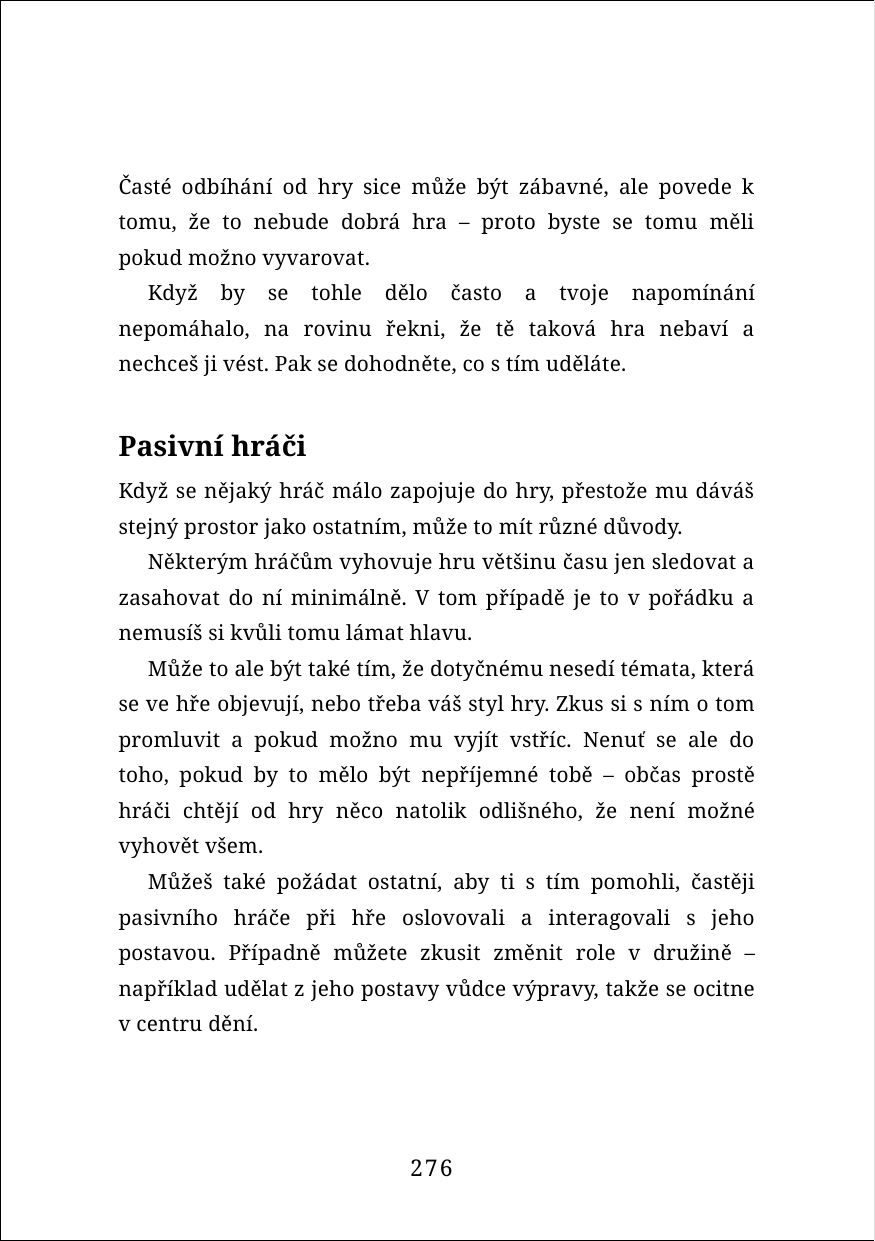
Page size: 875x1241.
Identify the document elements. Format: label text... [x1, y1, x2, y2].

text Časté odbíhání od hry sice může být zábavné, ale povede k tomu, že to nebude dobrá hra – proto byste se tomu měli pokud možno vyvarovat. Když by se tohle dělo často a tvoje napomínání nepomáhalo, na rovinu řekni, že tě taková hra nebaví a nechceš ji vést. Pak se dohodněte, co s tím uděláte. [118, 172, 756, 378]
subtitle Pasivní hráči [118, 426, 756, 464]
text Když se nějaký hráč málo zapojuje do hry, přestože mu dáváš stejný prostor jako ostatním, může to mít různé důvody. Některým hráčům vyhovuje hru většinu času jen sledovat a zasahovat do ní minimálně. V tom případě je to v pořádku a nemusíš si kvůli tomu lámat hlavu. Může to ale být také tím, že dotyčnému nesedí témata, která se ve hře objevují, nebo třeba váš styl hry. Zkus si s ním o tom promluvit a pokud možno mu vyjít vstříc. Nenuť se ale do toho, pokud by to mělo být nepříjemné tobě – občas prostě hráči chtějí od hry něco natolik odlišného, že není možné vyhovět všem. Můžeš také požádat ostatní, aby ti s tím pomohli, častěji pasivního hráče při hře oslovovali a interagovali s jeho postavou. Případně můžete zkusit změnit role v družině – například udělat z jeho postavy vůdce výpravy, takže se ocitne v centru dění. [118, 476, 756, 1038]
